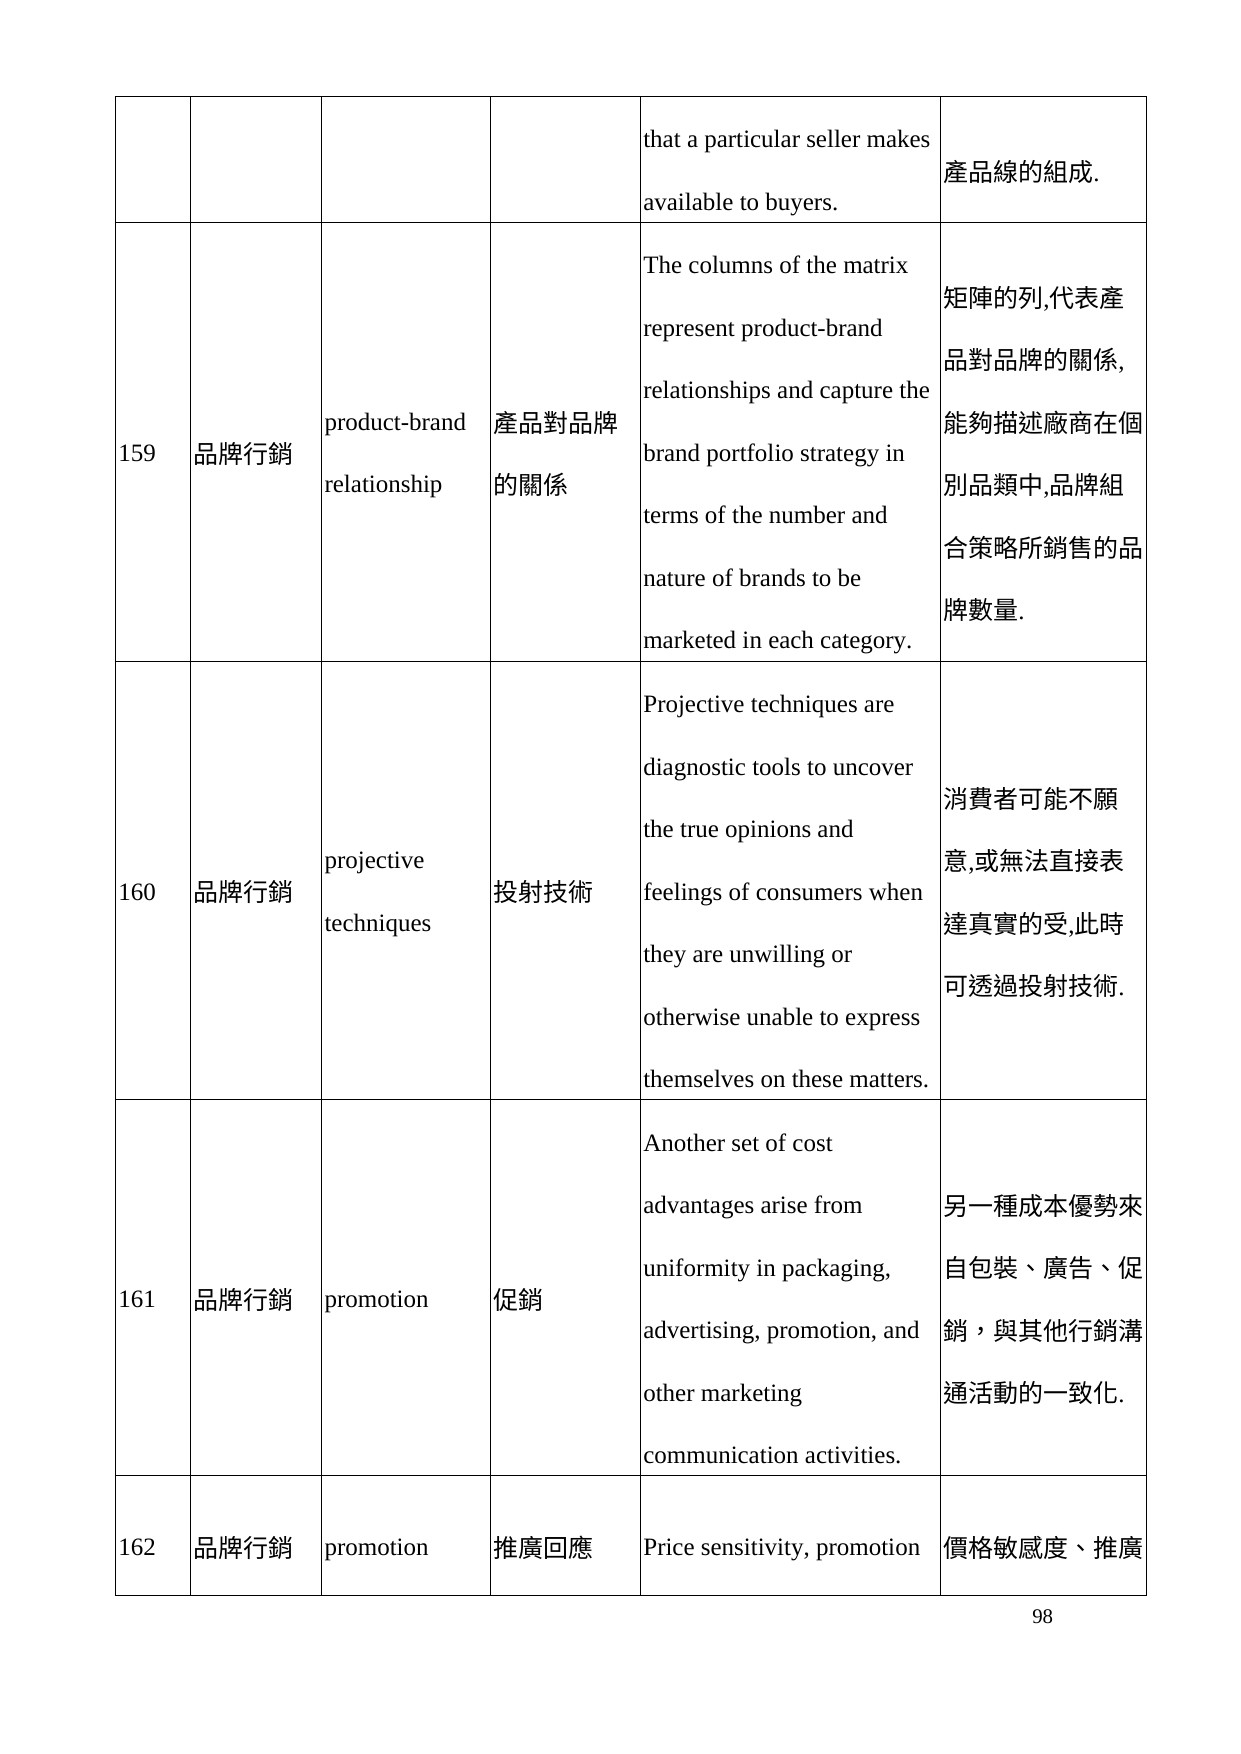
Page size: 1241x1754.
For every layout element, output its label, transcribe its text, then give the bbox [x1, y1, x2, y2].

table_cell projective techniques [322, 662, 490, 1099]
table_cell 投射技術 [491, 662, 640, 1099]
table_cell Price sensitivity, promotion [641, 1476, 940, 1595]
table_cell [491, 97, 640, 222]
table_cell [322, 97, 490, 222]
table_cell 矩陣的列,代表產品對品牌的關係,能夠描述廠商在個別品類中,品牌組合策略所銷售的品牌數量. [941, 223, 1146, 661]
table_cell 價格敏感度、推廣 [941, 1476, 1146, 1595]
table_cell [116, 97, 190, 222]
table_cell Another set of cost advantages arise from uniformity in packaging, advertising, promotion, and other marketing communication activities. [641, 1100, 940, 1475]
table_cell 品牌行銷 [191, 662, 321, 1099]
table_cell 162 [116, 1476, 190, 1595]
table_cell 產品線的組成. [941, 97, 1146, 222]
table_cell [191, 97, 321, 222]
table_cell Projective techniques are diagnostic tools to uncover the true opinions and feelings of consumers when they are unwilling or otherwise unable to express themselves on these matters. [641, 662, 940, 1099]
table_cell 推廣回應 [491, 1476, 640, 1595]
table_cell 161 [116, 1100, 190, 1475]
table_cell 160 [116, 662, 190, 1099]
table_cell promotion [322, 1476, 490, 1595]
table_cell 品牌行銷 [191, 1476, 321, 1595]
table_cell product-brand relationship [322, 223, 490, 661]
table_cell promotion [322, 1100, 490, 1475]
table_cell 品牌行銷 [191, 223, 321, 661]
table_cell 另一種成本優勢來自包裝、廣告、促銷，與其他行銷溝通活動的一致化. [941, 1100, 1146, 1475]
table_cell 159 [116, 223, 190, 661]
table_cell 產品對品牌的關係 [491, 223, 640, 661]
table_cell The columns of the matrix represent product-brand relationships and capture the brand portfolio strategy in terms of the number and nature of brands to be marketed in each category. [641, 223, 940, 661]
table_cell that a particular seller makes available to buyers. [641, 97, 940, 222]
table_cell 品牌行銷 [191, 1100, 321, 1475]
table_cell 促銷 [491, 1100, 640, 1475]
table_cell 消費者可能不願意,或無法直接表達真實的受,此時可透過投射技術. [941, 662, 1146, 1099]
